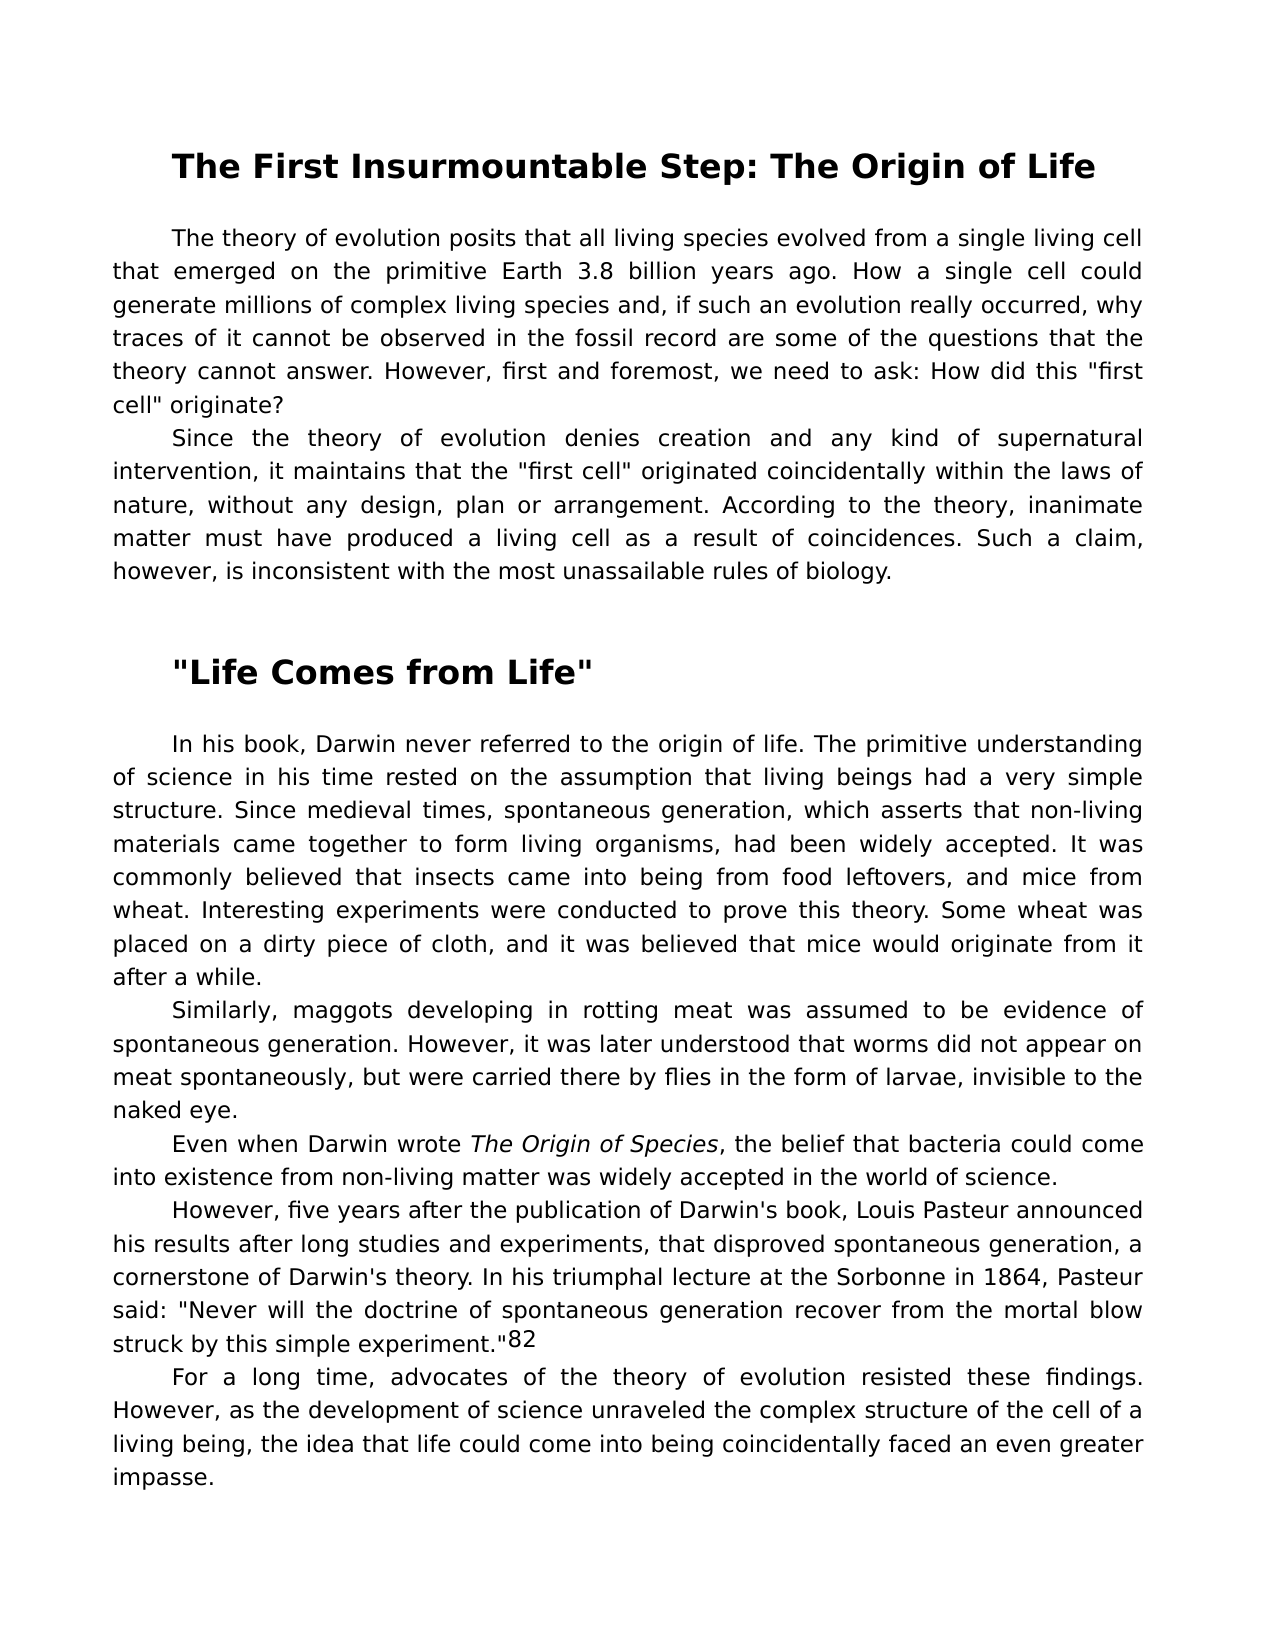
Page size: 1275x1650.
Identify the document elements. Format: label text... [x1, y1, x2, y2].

text In his book, Darwin never referred to the origin of life. The primitive understanding of science in his time rested on the assumption that living beings had a very simple structure. Since medieval times, spontaneous generation, which asserts that non-living materials came together to form living organisms, had been widely accepted. It was commonly believed that insects came into being from food leftovers, and mice from wheat. Interesting experiments were conducted to prove this theory. Some wheat was placed on a dirty piece of cloth, and it was believed that mice would originate from it after a while. [112, 725, 1145, 992]
text The First Insurmountable Step: The Origin of Life [112, 148, 1145, 186]
text Similarly, maggots developing in rotting meat was assumed to be evidence of spontaneous generation. However, it was later understood that worms did not appear on meat spontaneously, but were carried there by flies in the form of larvae, invisible to the naked eye. [112, 992, 1145, 1125]
text "Life Comes from Life" [112, 653, 1145, 692]
text Even when Darwin wrote The Origin of Species, the belief that bacteria could come into existence from non-living matter was widely accepted in the world of science. [112, 1125, 1145, 1192]
text The theory of evolution posits that all living species evolved from a single living cell that emerged on the primitive Earth 3.8 billion years ago. How a single cell could generate millions of complex living species and, if such an evolution really occurred, why traces of it cannot be observed in the fossil record are some of the questions that the theory cannot answer. However, first and foremost, we need to ask: How did this "first cell" originate? [112, 220, 1145, 420]
text Since the theory of evolution denies creation and any kind of supernatural intervention, it maintains that the "first cell" originated coincidentally within the laws of nature, without any design, plan or arrangement. According to the theory, inanimate matter must have produced a living cell as a result of coincidences. Such a claim, however, is inconsistent with the most unassailable rules of biology. [112, 420, 1145, 586]
text For a long time, advocates of the theory of evolution resisted these findings. However, as the development of science unraveled the complex structure of the cell of a living being, the idea that life could come into being coincidentally faced an even greater impasse. [112, 1359, 1145, 1492]
text However, five years after the publication of Darwin's book, Louis Pasteur announced his results after long studies and experiments, that disproved spontaneous generation, a cornerstone of Darwin's theory. In his triumphal lecture at the Sorbonne in 1864, Pasteur said: "Never will the doctrine of spontaneous generation recover from the mortal blow struck by this simple experiment."82 [112, 1192, 1145, 1359]
